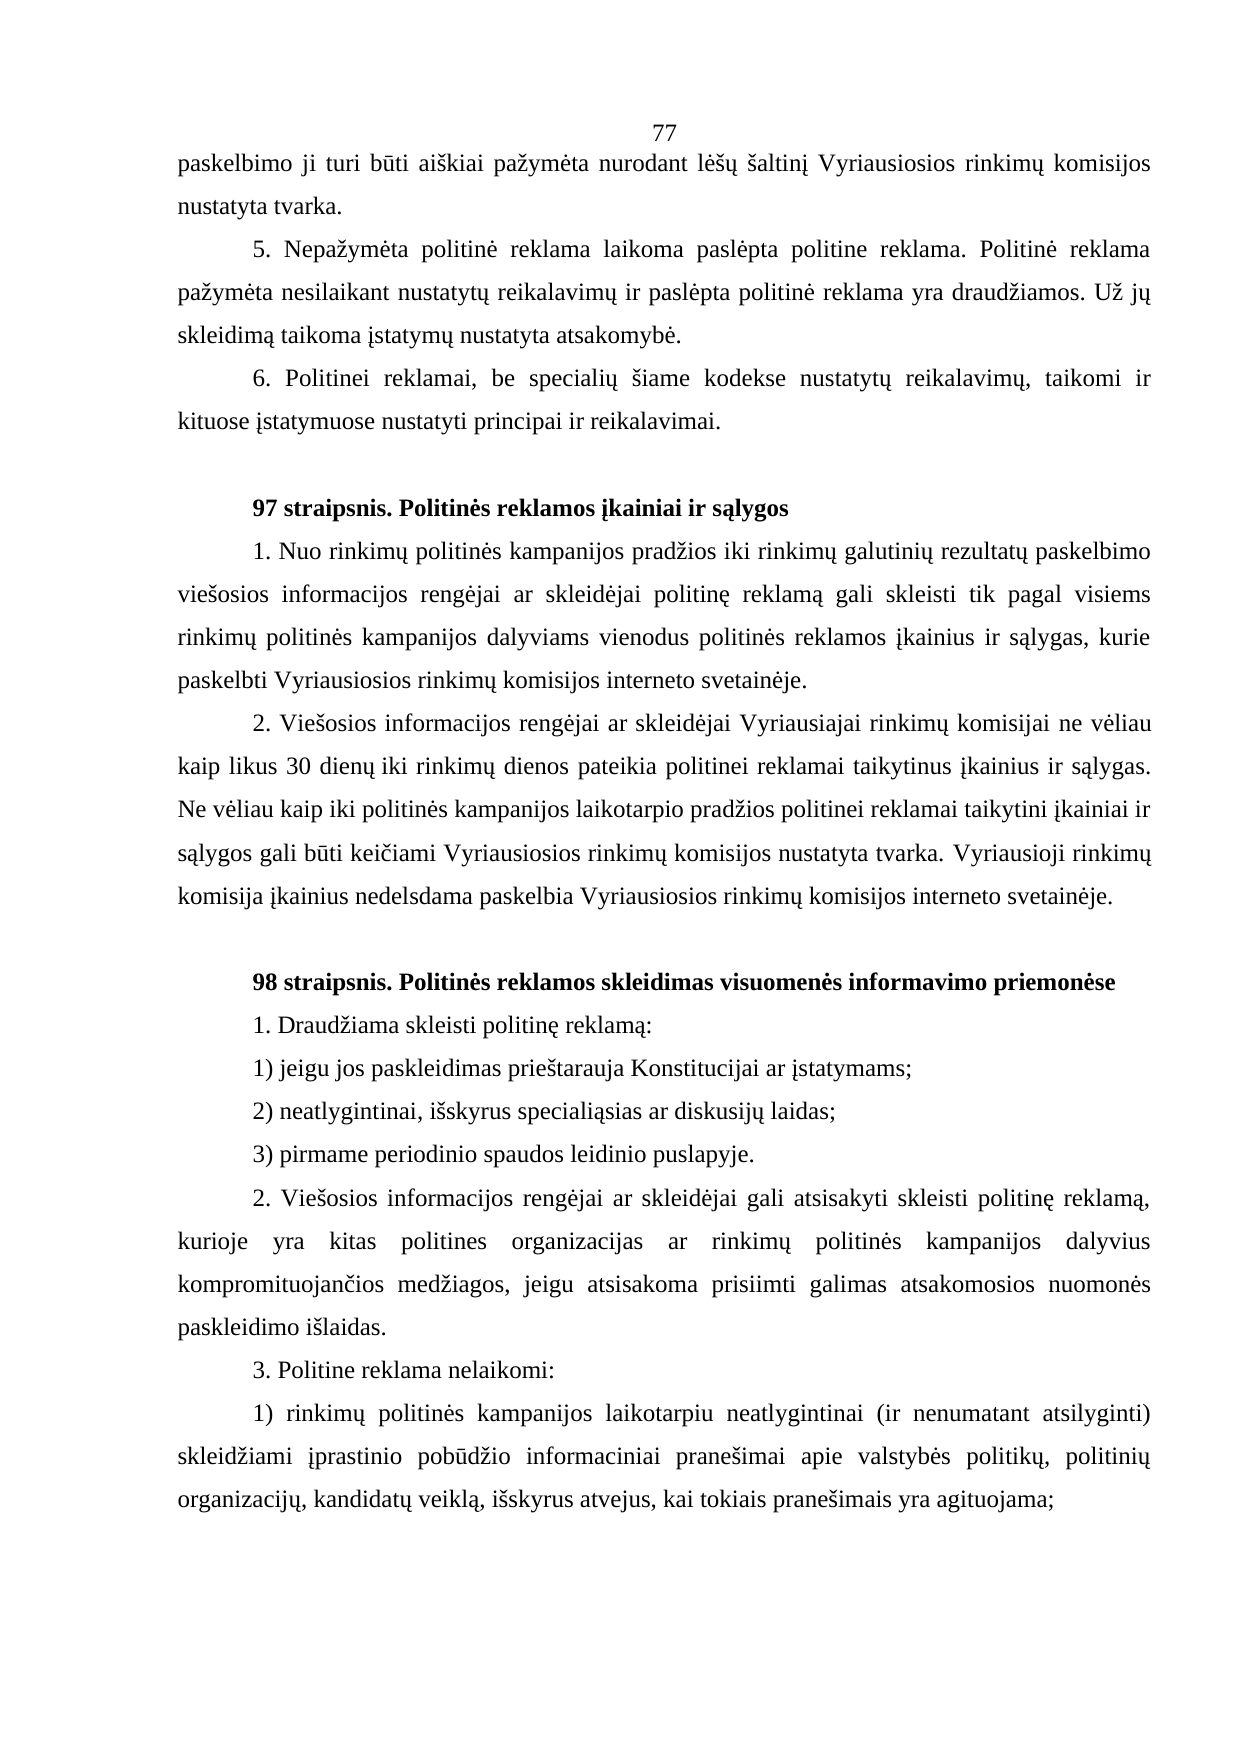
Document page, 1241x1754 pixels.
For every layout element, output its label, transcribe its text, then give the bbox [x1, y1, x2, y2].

subtitle 98 straipsnis. Politinės reklamos skleidimas visuomenės informavimo priemonėse [177, 967, 1152, 996]
text 1) jeigu jos paskleidimas prieštarauja Konstitucijai ar įstatymams; [177, 1053, 1152, 1082]
text 2. Viešosios informacijos rengėjai ar skleidėjai gali atsisakyti skleisti politinę reklamą, kurioje yra kitas politines organizacijas ar rinkimų politinės kampanijos dalyvius kompromituojančios medžiagos, jeigu atsisakoma prisiimti galimas atsakomosios nuomonės paskleidimo išlaidas. [177, 1183, 1152, 1341]
text paskelbimo ji turi būti aiškiai pažymėta nurodant lėšų šaltinį Vyriausiosios rinkimų komisijos nustatyta tvarka. [177, 148, 1152, 219]
text 6. Politinei reklamai, be specialių šiame kodekse nustatytų reikalavimų, taikomi ir kituose įstatymuose nustatyti principai ir reikalavimai. [177, 363, 1152, 435]
text 1. Nuo rinkimų politinės kampanijos pradžios iki rinkimų galutinių rezultatų paskelbimo viešosios informacijos rengėjai ar skleidėjai politinę reklamą gali skleisti tik pagal visiems rinkimų politinės kampanijos dalyviams vienodus politinės reklamos įkainius ir sąlygas, kurie paskelbti Vyriausiosios rinkimų komisijos interneto svetainėje. [177, 536, 1152, 694]
text 5. Nepažymėta politinė reklama laikoma paslėpta politine reklama. Politinė reklama pažymėta nesilaikant nustatytų reikalavimų ir paslėpta politinė reklama yra draudžiamos. Už jų skleidimą taikoma įstatymų nustatyta atsakomybė. [177, 234, 1152, 349]
text 2) neatlygintinai, išskyrus specialiąsias ar diskusijų laidas; [177, 1096, 1152, 1125]
text 3) pirmame periodinio spaudos leidinio puslapyje. [177, 1139, 1152, 1168]
text 3. Politine reklama nelaikomi: [177, 1355, 1152, 1384]
text 1) rinkimų politinės kampanijos laikotarpiu neatlygintinai (ir nenumatant atsilyginti) skleidžiami įprastinio pobūdžio informaciniai pranešimai apie valstybės politikų, politinių organizacijų, kandidatų veiklą, išskyrus atvejus, kai tokiais pranešimais yra agituojama; [177, 1398, 1152, 1513]
text 2. Viešosios informacijos rengėjai ar skleidėjai Vyriausiajai rinkimų komisijai ne vėliau kaip likus 30 dienų iki rinkimų dienos pateikia politinei reklamai taikytinus įkainius ir sąlygas. Ne vėliau kaip iki politinės kampanijos laikotarpio pradžios politinei reklamai taikytini įkainiai ir sąlygos gali būti keičiami Vyriausiosios rinkimų komisijos nustatyta tvarka. Vyriausioji rinkimų komisija įkainius nedelsdama paskelbia Vyriausiosios rinkimų komisijos interneto svetainėje. [177, 708, 1152, 909]
text 1. Draudžiama skleisti politinę reklamą: [177, 1010, 1152, 1039]
subtitle 97 straipsnis. Politinės reklamos įkainiai ir sąlygos [177, 493, 1152, 521]
